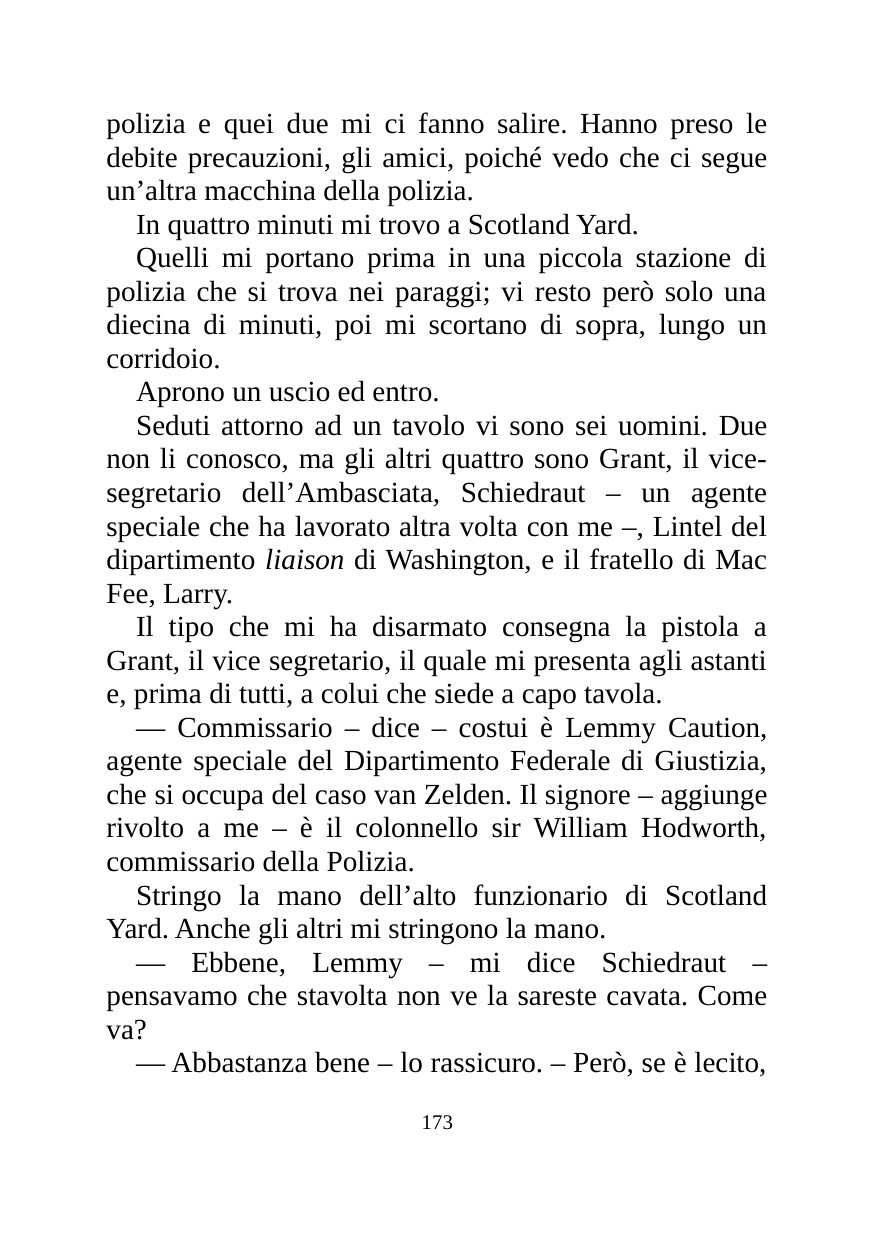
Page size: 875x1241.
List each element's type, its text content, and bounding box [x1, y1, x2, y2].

text Quelli mi portano prima in una piccola stazione di polizia che si trova nei paraggi; vi resto però solo una diecina di minuti, poi mi scortano di sopra, lungo un corridoio. [106, 240, 768, 374]
text Il tipo che mi ha disarmato consegna la pistola a Grant, il vice segretario, il quale mi presenta agli astanti e, prima di tutti, a colui che siede a capo tavola. [106, 609, 768, 710]
text Aprono un uscio ed entro. [106, 374, 768, 408]
text — Commissario – dice – costui è Lemmy Caution, agente speciale del Dipartimento Federale di Giustizia, che si occupa del caso van Zelden. Il signore – aggiunge rivolto a me – è il colonnello sir William Hodworth, commissario della Polizia. [106, 710, 768, 878]
text Stringo la mano dell’alto funzionario di Scotland Yard. Anche gli altri mi stringono la mano. [106, 878, 768, 945]
text Seduti attorno ad un tavolo vi sono sei uomini. Due non li conosco, ma gli altri quattro sono Grant, il vice-segretario dell’Ambasciata, Schiedraut – un agente speciale che ha lavorato altra volta con me –, Lintel del dipartimento liaison di Washington, e il fratello di Mac Fee, Larry. [106, 408, 768, 609]
text — Ebbene, Lemmy – mi dice Schiedraut – pensavamo che stavolta non ve la sareste cavata. Come va? [106, 945, 768, 1045]
text In quattro minuti mi trovo a Scotland Yard. [106, 207, 768, 240]
text polizia e quei due mi ci fanno salire. Hanno preso le debite precauzioni, gli amici, poiché vedo che ci segue un’altra macchina della polizia. [106, 106, 768, 207]
text — Abbastanza bene – lo rassicuro. – Però, se è lecito, [106, 1045, 768, 1079]
